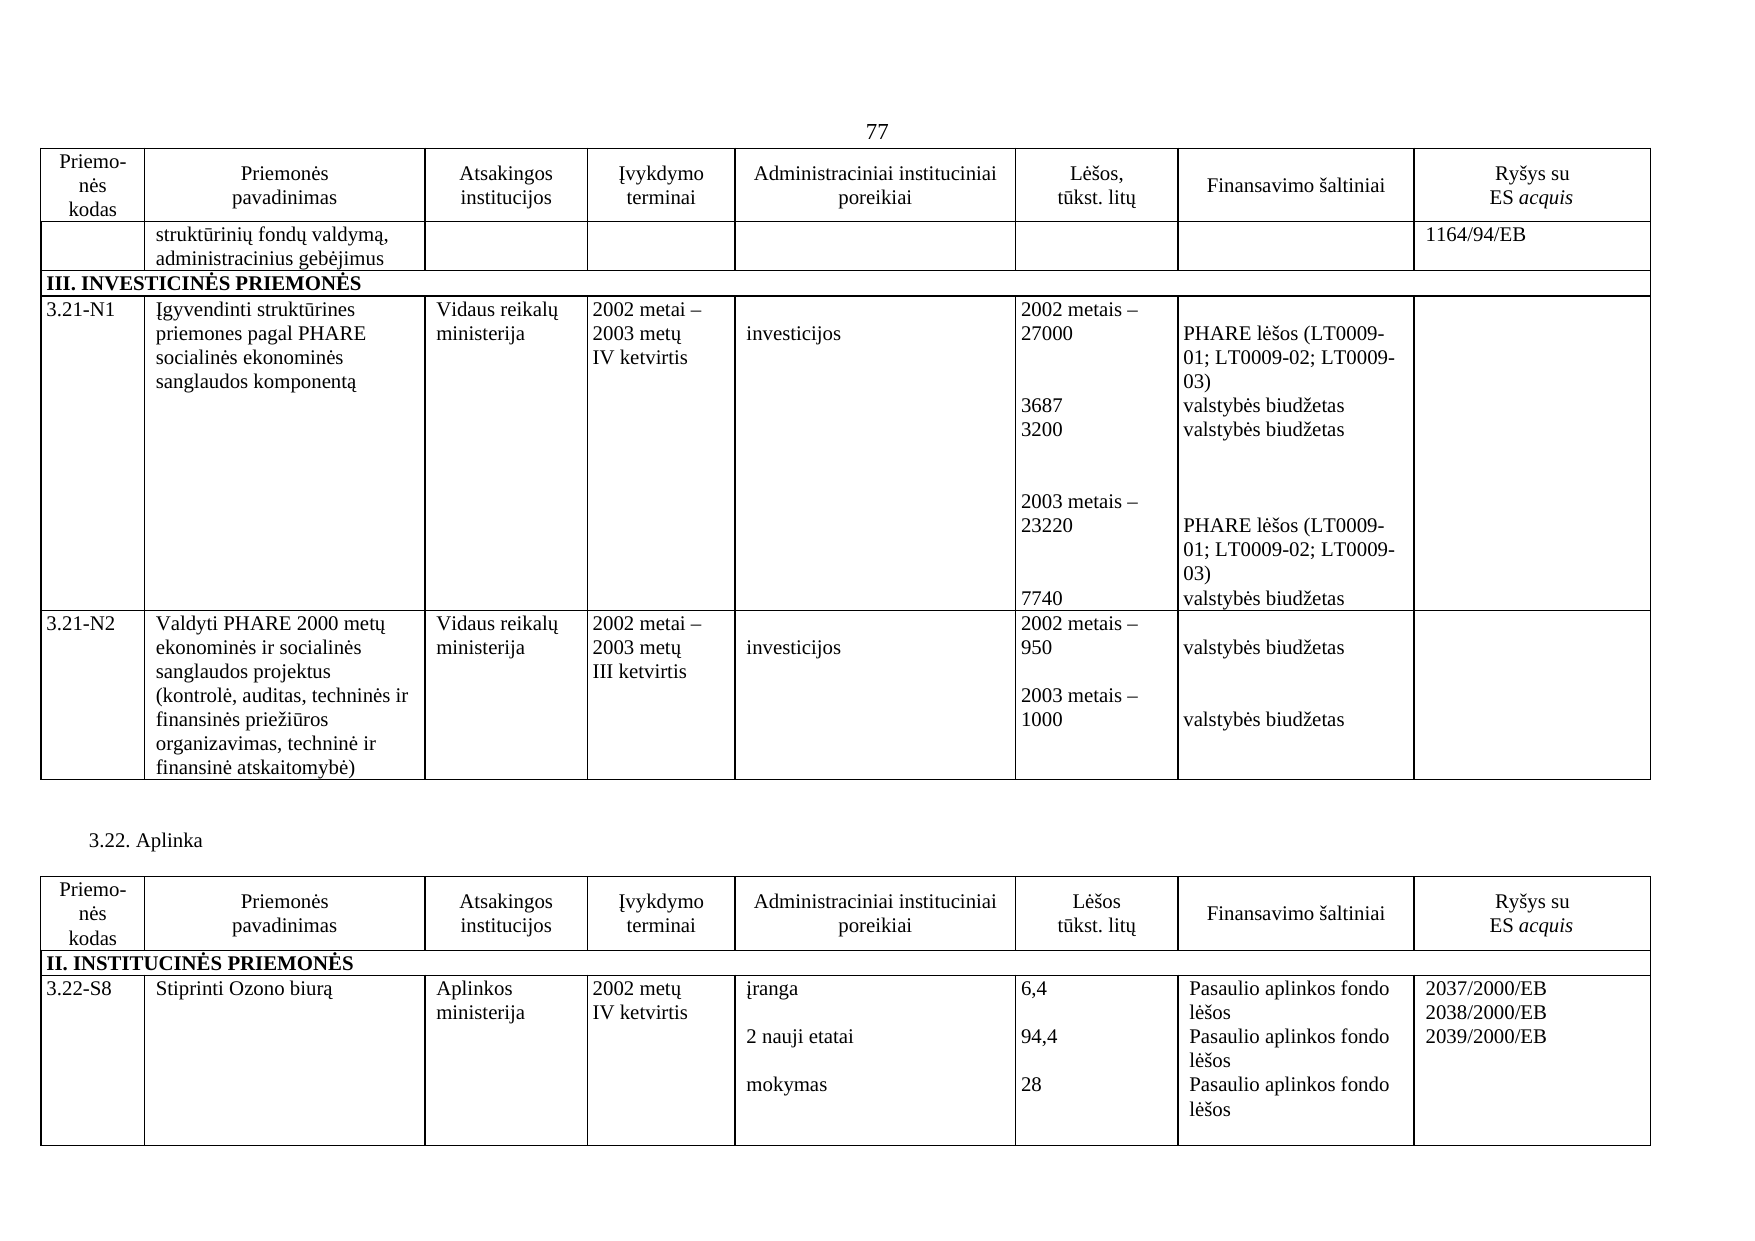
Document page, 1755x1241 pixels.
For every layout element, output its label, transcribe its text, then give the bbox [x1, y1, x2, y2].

table_cell Aplinkos ministerija [426, 976, 587, 1144]
table_cell 2002 metų IV ketvirtis [588, 976, 734, 1144]
table_cell 2037/2000/EB 2038/2000/EB 2039/2000/EB [1415, 976, 1650, 1144]
table_cell 1164/94/EB [1415, 222, 1650, 270]
table_cell struktūrinių fondų valdymą, administracinius gebėjimus [145, 222, 424, 270]
table_cell [426, 222, 587, 270]
table_header Administraciniai instituciniai poreikiai [736, 877, 1015, 949]
table_header Priemo-nės kodas [41, 877, 144, 949]
table_cell investicijos [736, 611, 1015, 779]
table_header Priemonės pavadinimas [145, 877, 424, 949]
table_header Ryšys su ES acquis [1415, 877, 1650, 949]
table_cell 6,4 94,4 28 [1016, 976, 1177, 1144]
table_cell Įgyvendinti struktūrines priemones pagal PHARE socialinės ekonominės sanglaudos komponentą [145, 297, 424, 609]
table_cell 2002 metai – 2003 metų III ketvirtis [588, 611, 734, 779]
table_cell 3.21-N2 [42, 611, 144, 779]
table_cell Pasaulio aplinkos fondo lėšos Pasaulio aplinkos fondo lėšos Pasaulio aplinkos fondo lėšos [1179, 976, 1413, 1144]
table_cell 3.22-S8 [42, 976, 144, 1144]
table_cell Vidaus reikalų ministerija [426, 611, 587, 779]
table_cell valstybės biudžetas valstybės biudžetas [1179, 611, 1413, 779]
table_header Finansavimo šaltiniai [1179, 149, 1413, 221]
table_cell 2002 metais – 27000 3687 3200 2003 metais – 23220 7740 [1016, 297, 1177, 609]
table_header Įvykdymo terminai [588, 149, 734, 221]
table_cell [1016, 222, 1177, 270]
table_cell įranga 2 nauji etatai mokymas [736, 976, 1015, 1144]
table_cell Vidaus reikalų ministerija [426, 297, 587, 609]
table_cell [42, 222, 144, 270]
table_header Įvykdymo terminai [588, 877, 734, 949]
table_cell [736, 222, 1015, 270]
table_header Lėšos, tūkst. litų [1016, 149, 1177, 221]
table_header Finansavimo šaltiniai [1179, 877, 1413, 949]
table_cell [1415, 611, 1650, 779]
table_cell Stiprinti Ozono biurą [145, 976, 424, 1144]
table_cell II. Institucinės priemonės [42, 951, 1650, 974]
table_cell PHARE lėšos (LT0009-01; LT0009-02; LT0009-03) valstybės biudžetas valstybės biudžetas PHARE lėšos (LT0009-01; LT0009-02; LT0009-03) valstybės biudžetas [1179, 297, 1413, 609]
table_cell [1179, 222, 1413, 270]
table_cell investicijos [736, 297, 1015, 609]
table_cell [1415, 297, 1650, 609]
table_header Priemonės pavadinimas [145, 149, 424, 221]
subtitle 3.22. Aplinka [89, 828, 1666, 852]
table_cell III. Investicinės priemonės [42, 271, 1650, 295]
table_cell 2002 metai – 2003 metų IV ketvirtis [588, 297, 734, 609]
table_header Atsakingos institucijos [426, 149, 587, 221]
table_cell 3.21-N1 [42, 297, 144, 609]
table_cell [588, 222, 734, 270]
table_cell Valdyti PHARE 2000 metų ekonominės ir socialinės sanglaudos projektus (kontrolė, auditas, techninės ir finansinės priežiūros organizavimas, techninė ir finansinė atskaitomybė) [145, 611, 424, 779]
table_header Lėšos tūkst. litų [1016, 877, 1177, 949]
table_header Administraciniai instituciniai poreikiai [736, 149, 1015, 221]
table_header Priemo-nės kodas [41, 149, 144, 221]
table_cell 2002 metais – 950 2003 metais – 1000 [1016, 611, 1177, 779]
table_header Ryšys su ES acquis [1415, 149, 1650, 221]
table_header Atsakingos institucijos [426, 877, 587, 949]
